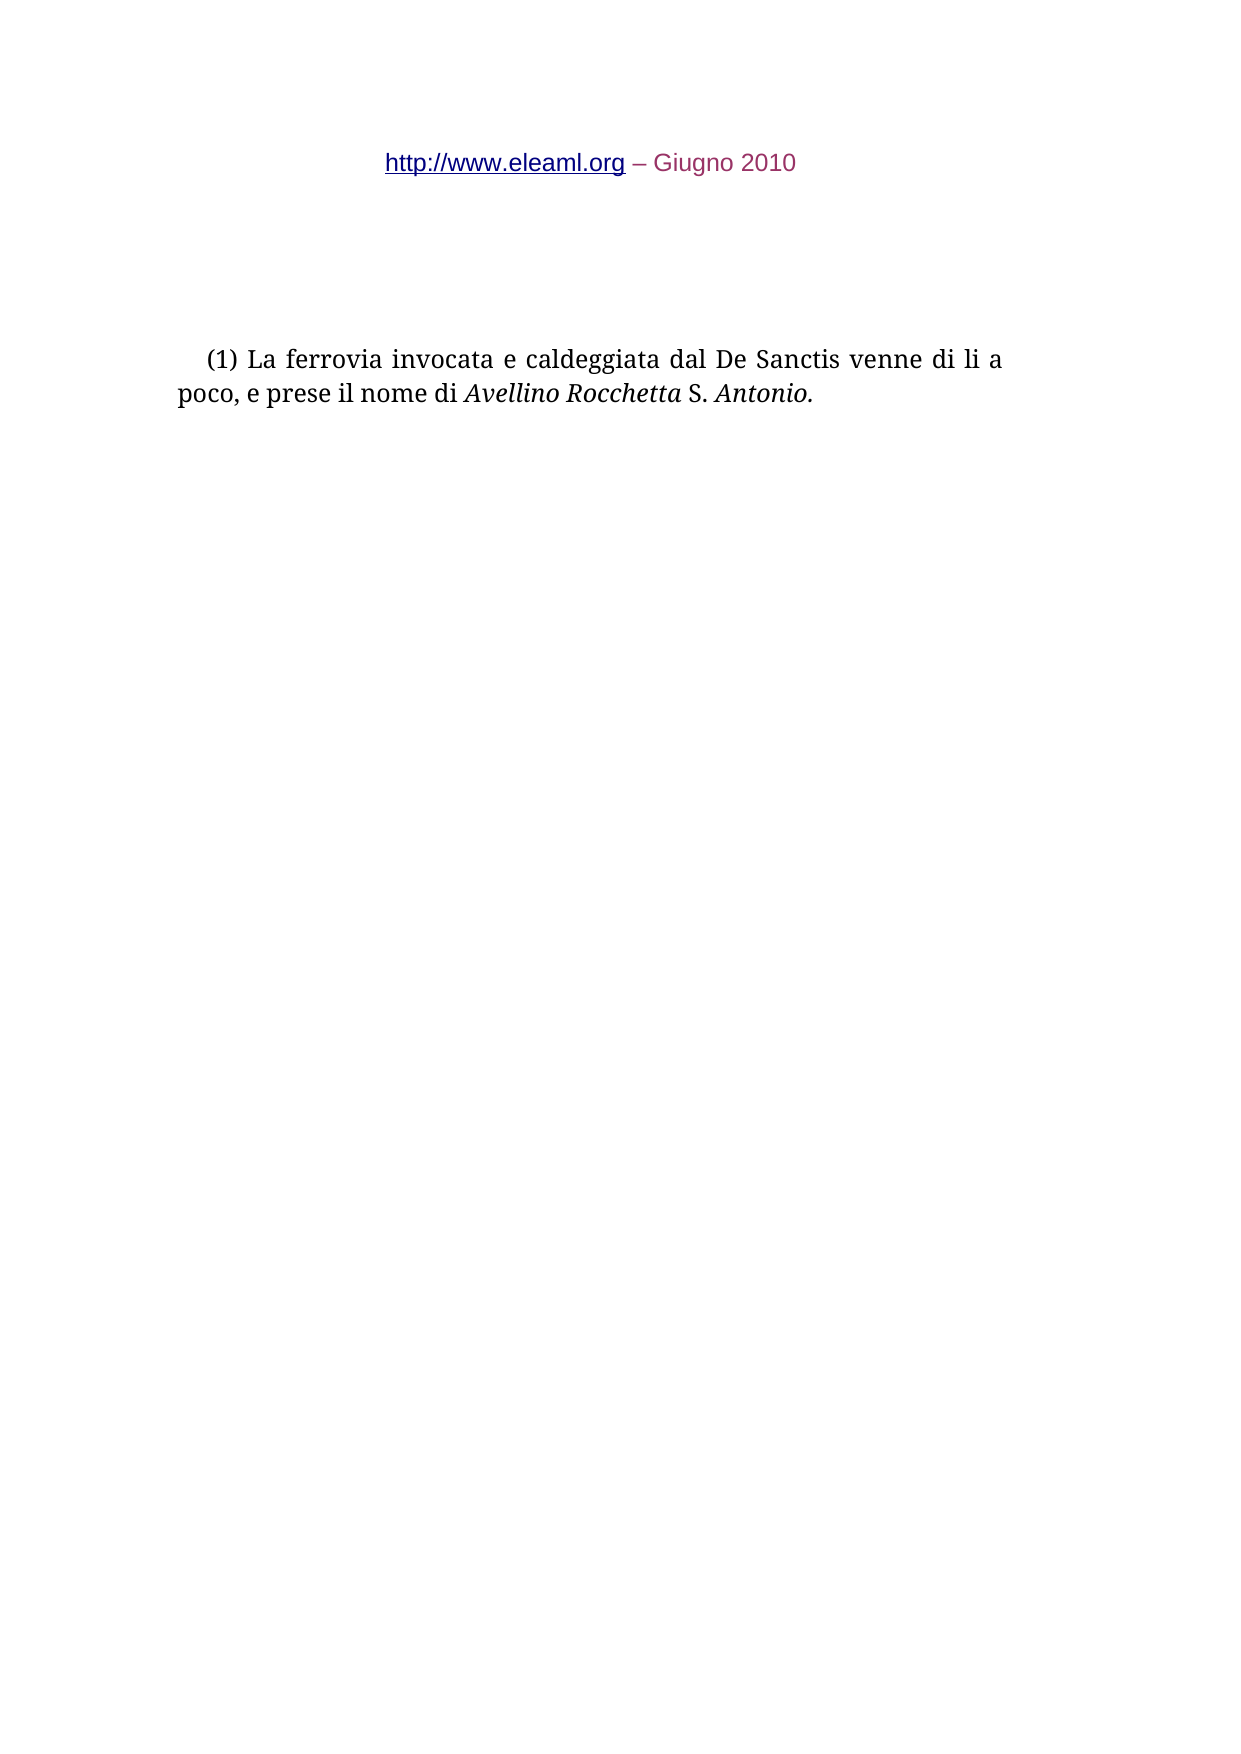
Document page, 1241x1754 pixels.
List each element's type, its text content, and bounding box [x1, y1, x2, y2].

text (1) La ferrovia invocata e caldeggiata dal De Sanctis venne di li a poco, e prese il nome di Avellino Rocchetta S. Antonio. [177, 342, 1004, 410]
